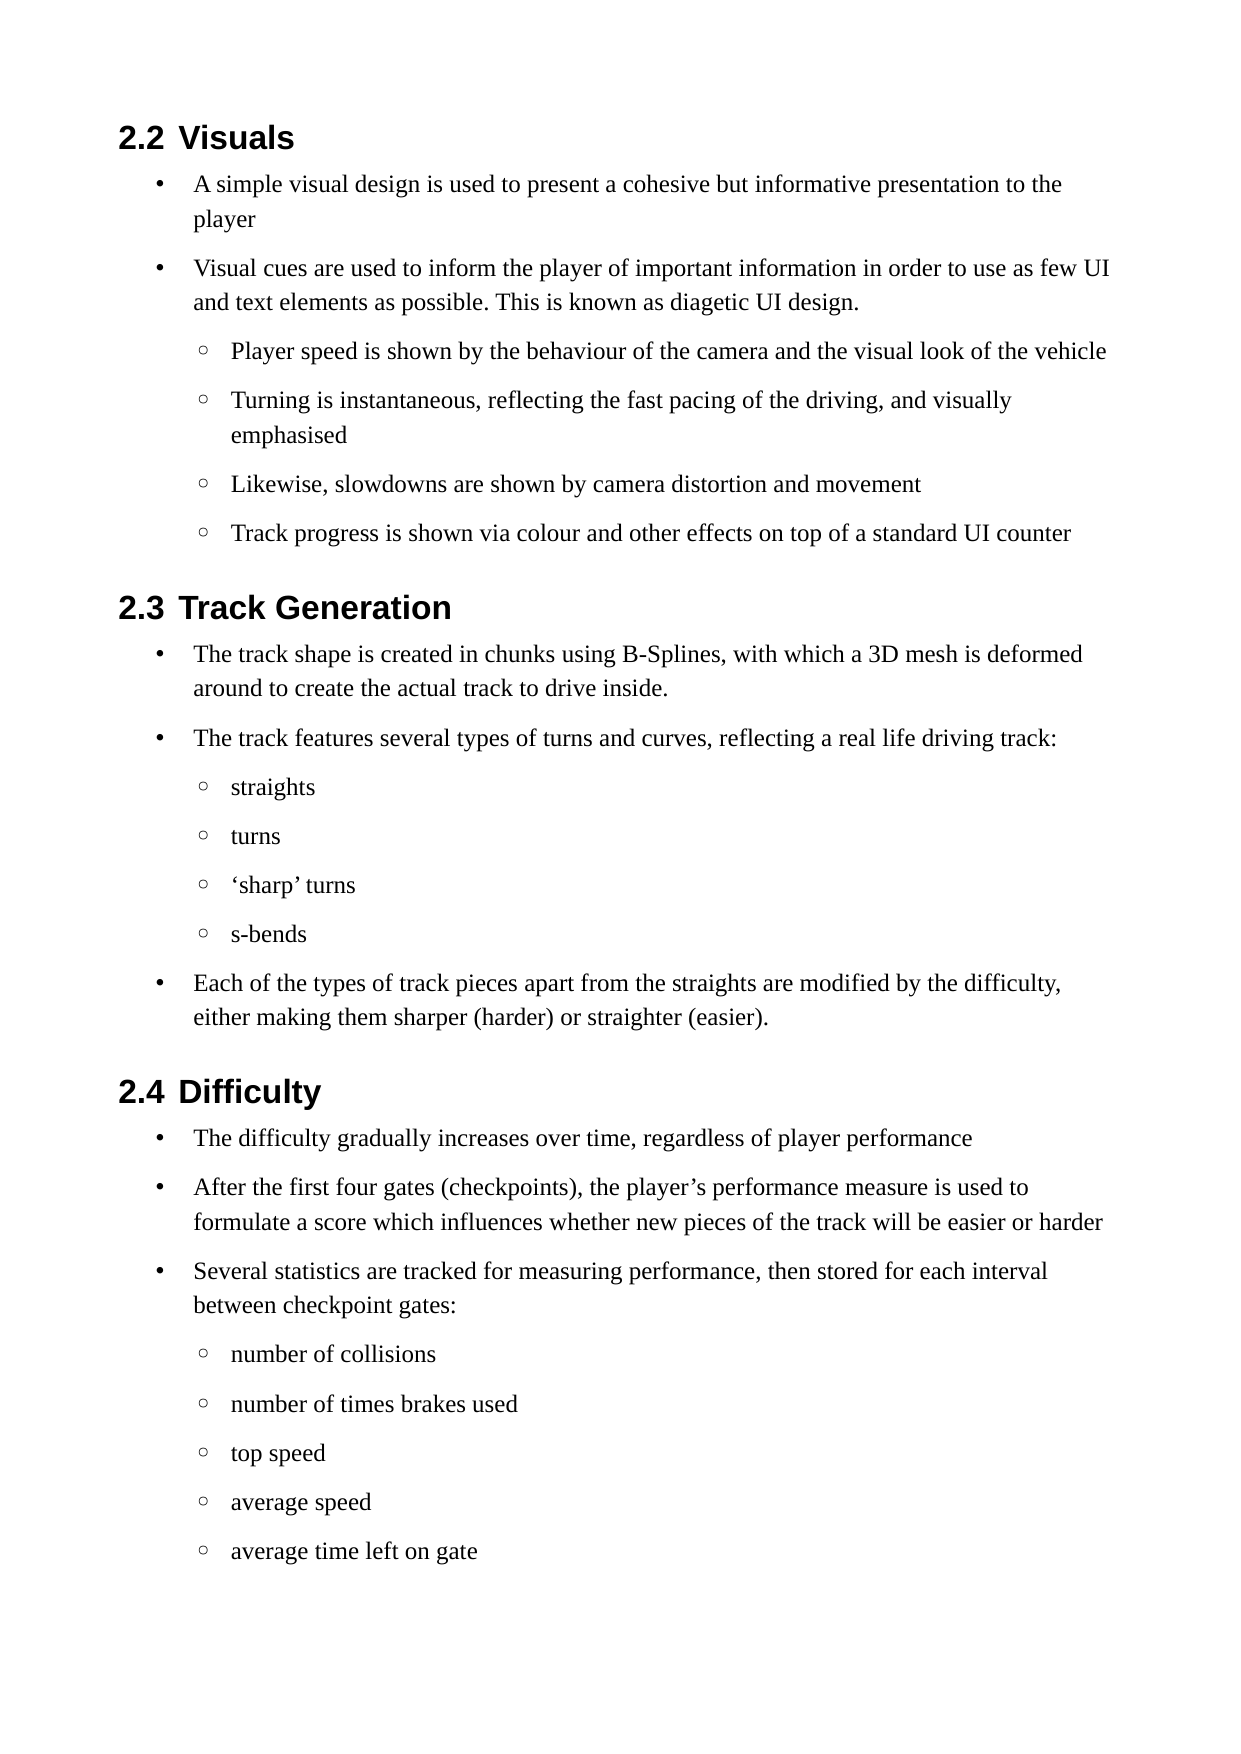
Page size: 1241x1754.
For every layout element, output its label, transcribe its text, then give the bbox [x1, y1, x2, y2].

list The difficulty gradually increases over time, regardless of player performance [156, 1123, 1122, 1152]
list Each of the types of track pieces apart from the straights are modified by the difficulty, either making them sharper (harder) or straighter (easier). [156, 968, 1122, 1031]
list The track shape is created in chunks using B-Splines, with which a 3D mesh is deformed around to create the actual track to drive inside. [156, 639, 1122, 702]
list top speed [193, 1438, 1122, 1466]
list Player speed is shown by the behaviour of the camera and the visual look of the vehicle [193, 336, 1122, 365]
list Likewise, slowdowns are shown by camera distortion and movement [193, 469, 1122, 498]
list number of collisions [193, 1339, 1122, 1368]
subtitle Track Generation [118, 588, 1122, 627]
list number of times brakes used [193, 1389, 1122, 1417]
list straights [193, 772, 1122, 800]
list turns [193, 821, 1122, 849]
list The track features several types of turns and curves, reflecting a real life driving track: [156, 723, 1122, 751]
subtitle Visuals [118, 118, 1122, 157]
list A simple visual design is used to present a cohesive but informative presentation to the player [156, 169, 1122, 232]
list Turning is instantaneous, reflecting the fast pacing of the driving, and visually emphasised [193, 385, 1122, 449]
list s-bends [193, 919, 1122, 948]
list average speed [193, 1487, 1122, 1516]
list Track progress is shown via colour and other effects on top of a standard UI counter [193, 518, 1122, 547]
subtitle Difficulty [118, 1072, 1122, 1111]
list Visual cues are used to inform the player of important information in order to use as few UI and text elements as possible. This is known as diagetic UI design. [156, 253, 1122, 316]
list Several statistics are tracked for measuring performance, then stored for each interval between checkpoint gates: [156, 1256, 1122, 1319]
list ‘sharp’ turns [193, 870, 1122, 898]
list average time left on gate [193, 1536, 1122, 1564]
list After the first four gates (checkpoints), the player’s performance measure is used to formulate a score which influences whether new pieces of the track will be easier or harder [156, 1172, 1122, 1236]
